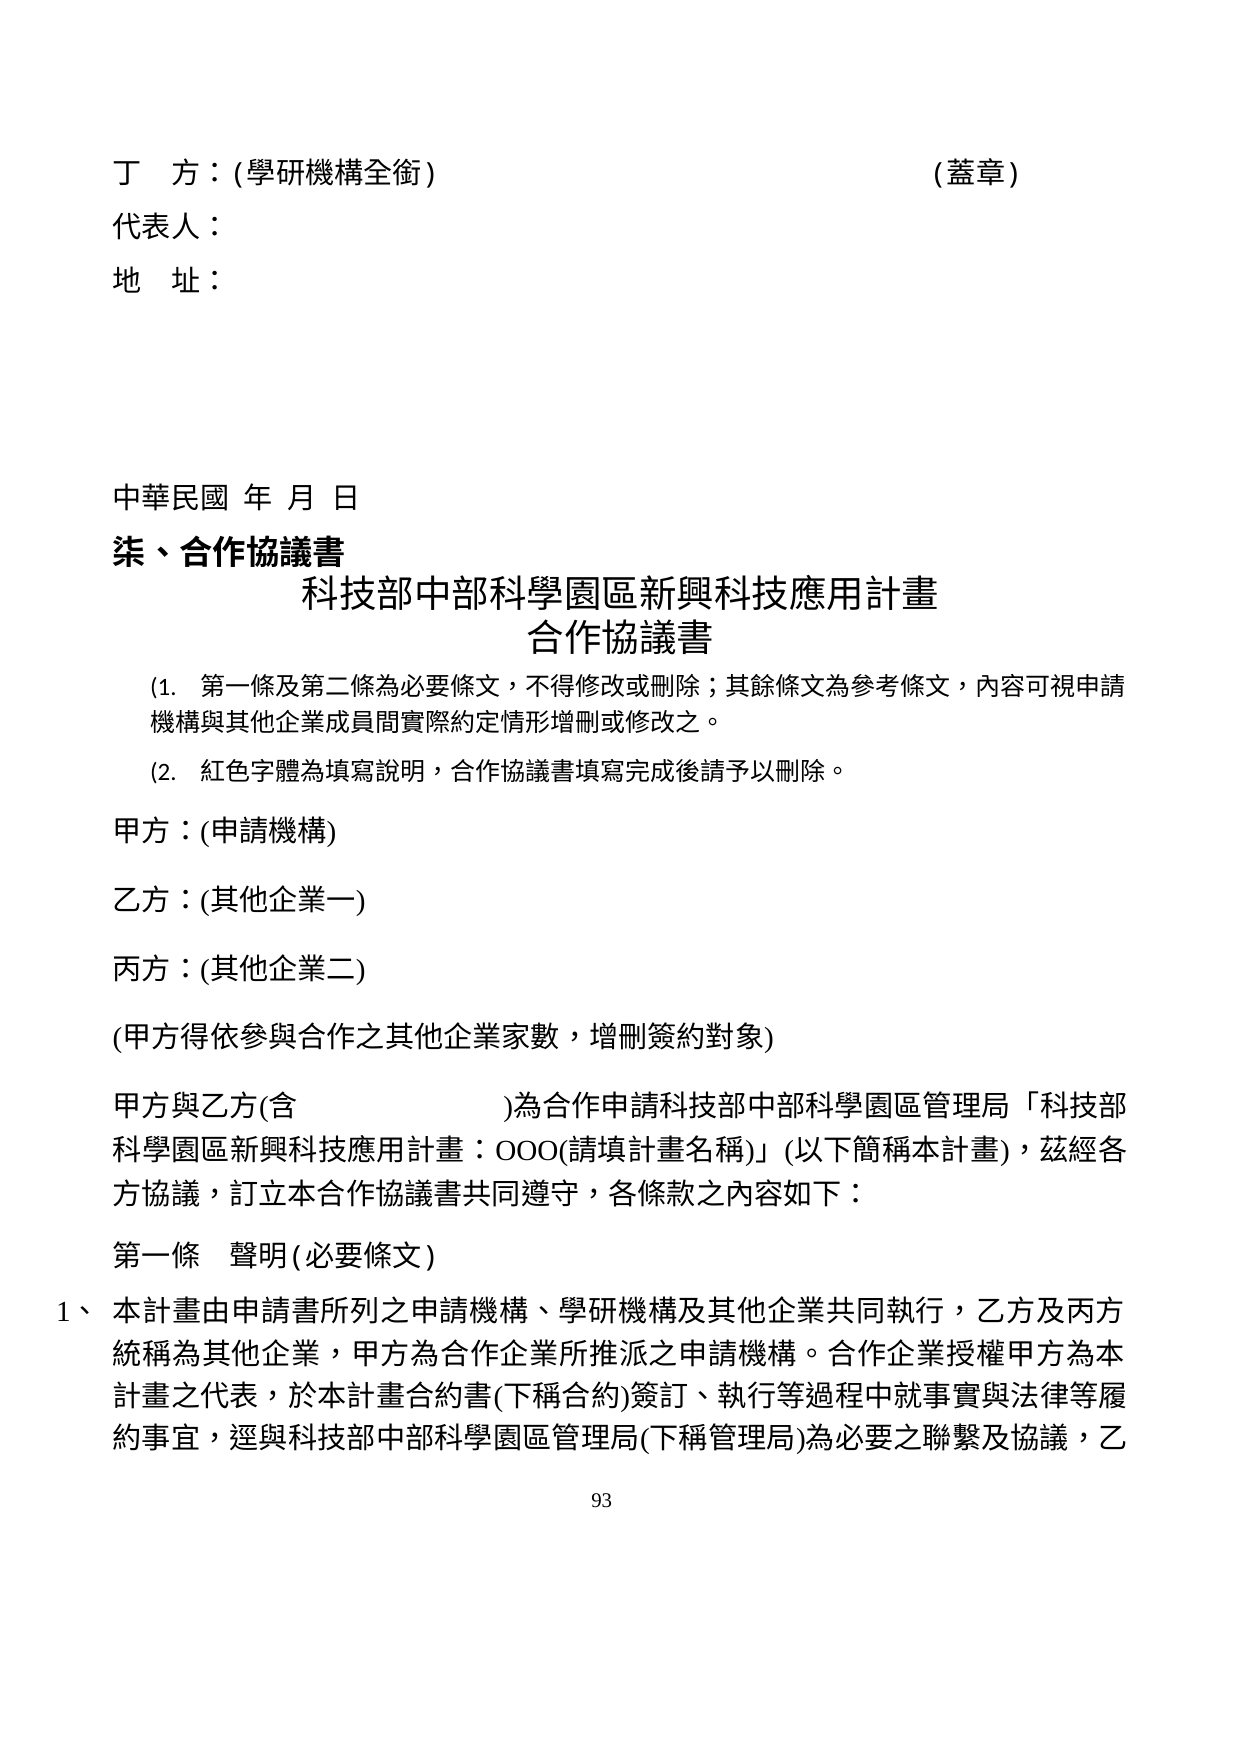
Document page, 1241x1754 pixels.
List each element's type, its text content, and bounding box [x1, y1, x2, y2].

text 甲方與乙方(含 )為合作申請科技部中部科學園區管理局「科技部科學園區新興科技應用計畫：OOO(請填計畫名稱)」(以下簡稱本計畫)，茲經各方協議，訂立本合作協議書共同遵守，各條款之內容如下： [112, 1082, 1128, 1213]
text 乙方：(其他企業一) [112, 875, 1128, 919]
text 合作協議書 [112, 617, 1128, 660]
list 第一條及第二條為必要條文，不得修改或刪除；其餘條文為參考條文，內容可視申請機構與其他企業成員間實際約定情形增刪或修改之。 [150, 667, 1128, 739]
list 本計畫由申請書所列之申請機構、學研機構及其他企業共同執行，乙方及丙方統稱為其他企業，甲方為合作企業所推派之申請機構。合作企業授權甲方為本計畫之代表，於本計畫合約書(下稱合約)簽訂、執行等過程中就事實與法律等履約事宜，逕與科技部中部科學園區管理局(下稱管理局)為必要之聯繫及協議，乙 [56, 1288, 1128, 1457]
text 科技部中部科學園區新興科技應用計畫 [112, 573, 1128, 617]
text 中華民國 年 月 日 [112, 475, 1128, 517]
text 丁 方：(學研機構全銜) (蓋章) [112, 150, 1128, 192]
text 代表人： [112, 204, 1128, 246]
text (甲方得依參與合作之其他企業家數，增刪簽約對象) [112, 1013, 1128, 1057]
text 丙方：(其他企業二) [112, 944, 1128, 988]
text 第一條 聲明(必要條文) [112, 1232, 1128, 1275]
text 地 址： [112, 258, 1128, 300]
text 甲方：(申請機構) [112, 807, 1128, 850]
list 紅色字體為填寫說明，合作協議書填寫完成後請予以刪除。 [150, 752, 1128, 788]
subtitle 柒、合作協議書 [112, 529, 1128, 573]
